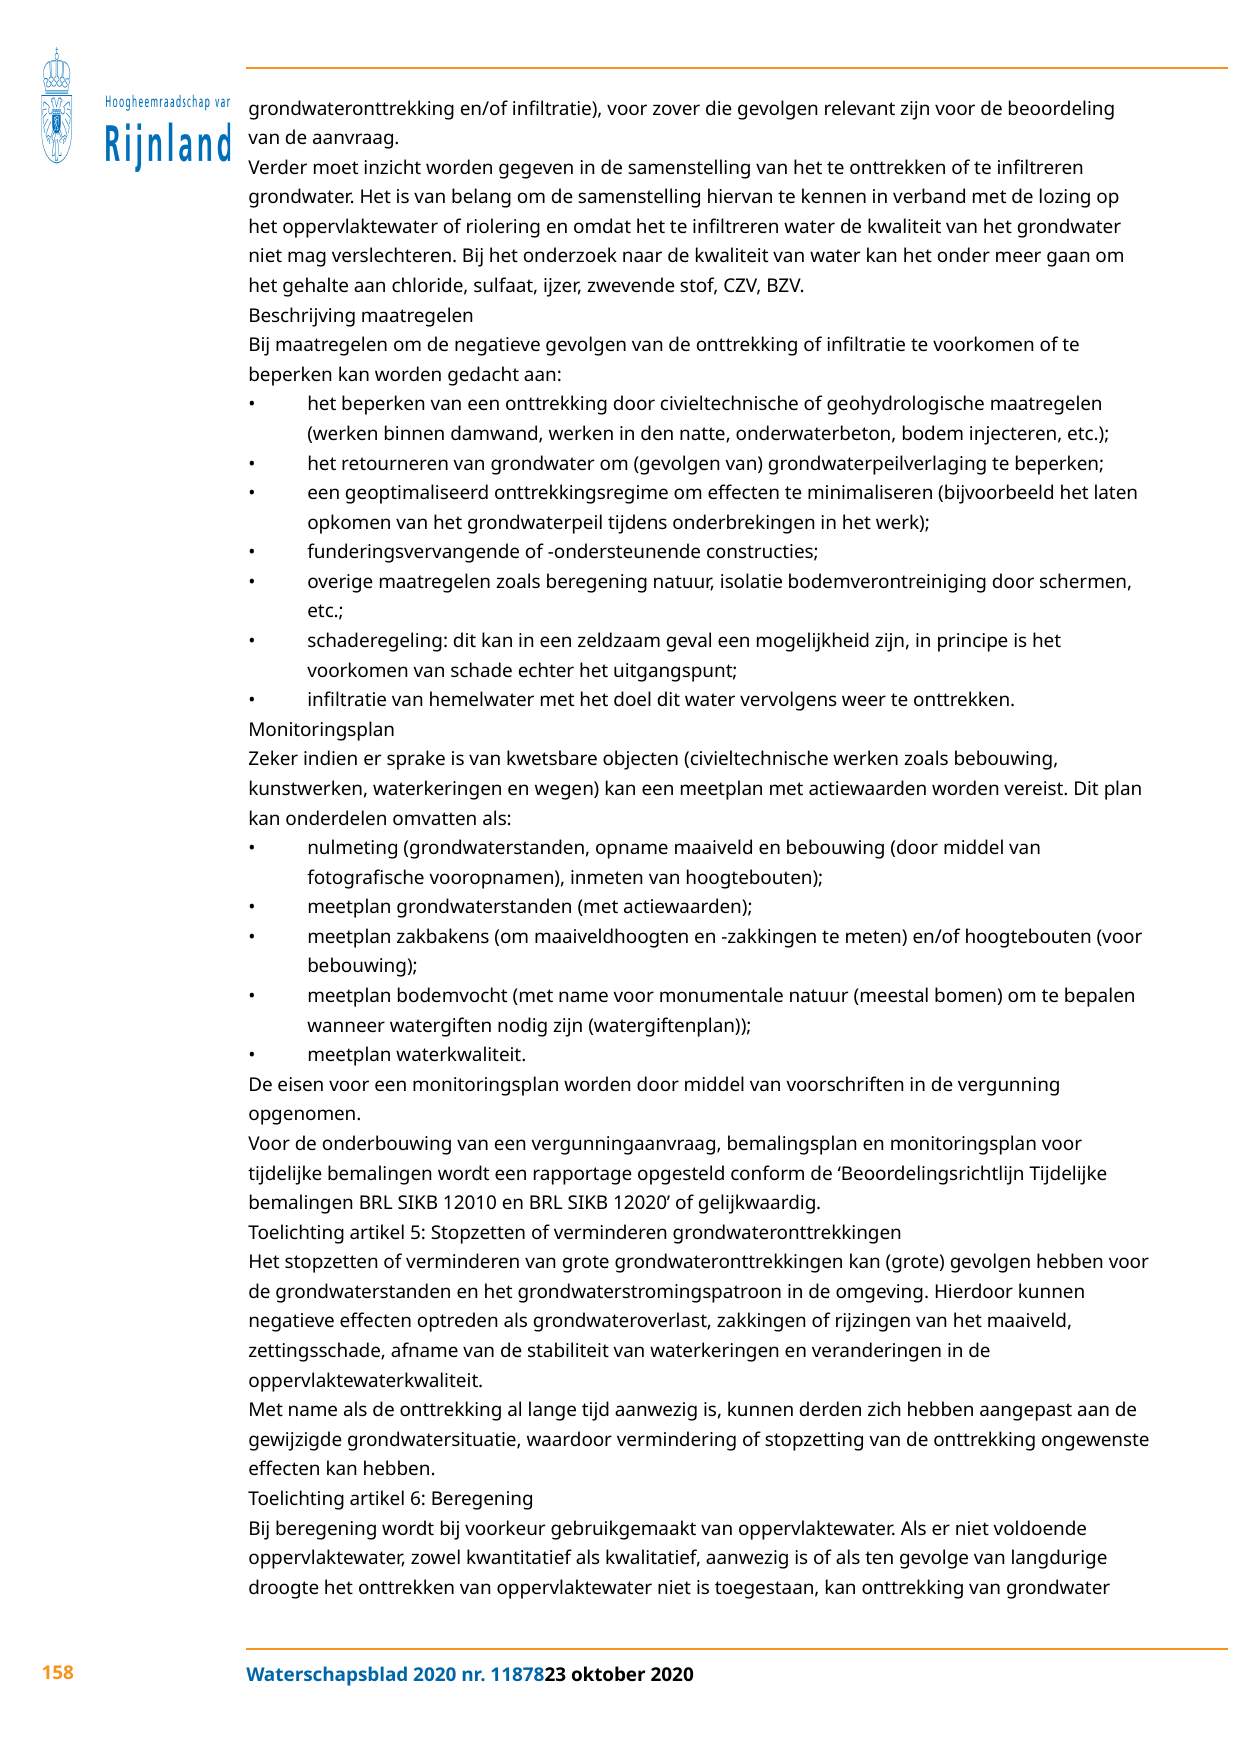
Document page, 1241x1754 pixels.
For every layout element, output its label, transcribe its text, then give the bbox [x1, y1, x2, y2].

text Toelichting artikel 5: Stopzetten of verminderen grondwateronttrekkingen [248, 1219, 1152, 1245]
text Beschrijving maatregelen [248, 302, 1152, 328]
text Met name als de onttrekking al lange tijd aanwezig is, kunnen derden zich hebben aangepast aan de gewijzigde grondwatersituatie, waardoor vermindering of stopzetting van de onttrekking ongewenste effecten kan hebben. [248, 1396, 1152, 1481]
picture [41, 47, 231, 172]
list een geoptimaliseerd onttrekkingsregime om effecten te minimaliseren (bijvoorbeeld het laten opkomen van het grondwaterpeil tijdens onderbrekingen in het werk); [248, 479, 1152, 535]
text Zeker indien er sprake is van kwetsbare objecten (civieltechnische werken zoals bebouwing, kunstwerken, waterkeringen en wegen) kan een meetplan met actiewaarden worden vereist. Dit plan kan onderdelen omvatten als: [248, 746, 1152, 831]
list overige maatregelen zoals beregening natuur, isolatie bodemverontreiniging door schermen, etc.; [248, 568, 1152, 623]
text Bij maatregelen om de negatieve gevolgen van de onttrekking of infiltratie te voorkomen of te beperken kan worden gedacht aan: [248, 331, 1152, 387]
list het beperken van een onttrekking door civieltechnische of geohydrologische maatregelen (werken binnen damwand, werken in den natte, onderwaterbeton, bodem injecteren, etc.); [248, 391, 1152, 446]
text Monitoringsplan [248, 716, 1152, 742]
text Voor de onderbouwing van een vergunningaanvraag, bemalingsplan en monitoringsplan voor tijdelijke bemalingen wordt een rapportage opgesteld conform de ‘Beoordelingsrichtlijn Tijdelijke bemalingen BRL SIKB 12010 en BRL SIKB 12020’ of gelijkwaardig. [248, 1130, 1152, 1215]
text grondwateronttrekking en/of infiltratie), voor zover die gevolgen relevant zijn voor de beoordeling van de aanvraag. [248, 95, 1152, 150]
text Bij beregening wordt bij voorkeur gebruikgemaakt van oppervlaktewater. Als er niet voldoende oppervlaktewater, zowel kwantitatief als kwalitatief, aanwezig is of als ten gevolge van langdurige droogte het onttrekken van oppervlaktewater niet is toegestaan, kan onttrekking van grondwater [248, 1515, 1152, 1600]
list schaderegeling: dit kan in een zeldzaam geval een mogelijkheid zijn, in principe is het voorkomen van schade echter het uitgangspunt; [248, 627, 1152, 683]
list meetplan bodemvocht (met name voor monumentale natuur (meestal bomen) om te bepalen wanneer watergiften nodig zijn (watergiftenplan)); [248, 982, 1152, 1038]
list nulmeting (grondwaterstanden, opname maaiveld en bebouwing (door middel van fotografische vooropnamen), inmeten van hoogtebouten); [248, 834, 1152, 890]
list meetplan grondwaterstanden (met actiewaarden); [248, 893, 1152, 919]
text Het stopzetten of verminderen van grote grondwateronttrekkingen kan (grote) gevolgen hebben voor de grondwaterstanden en het grondwaterstromingspatroon in de omgeving. Hierdoor kunnen negatieve effecten optreden als grondwateroverlast, zakkingen of rijzingen van het maaiveld, zettingsschade, afname van de stabiliteit van waterkeringen en veranderingen in de oppervlaktewaterkwaliteit. [248, 1248, 1152, 1393]
text De eisen voor een monitoringsplan worden door middel van voorschriften in de vergunning opgenomen. [248, 1071, 1152, 1126]
list meetplan waterkwaliteit. [248, 1041, 1152, 1067]
list infiltratie van hemelwater met het doel dit water vervolgens weer te onttrekken. [248, 686, 1152, 712]
list het retourneren van grondwater om (gevolgen van) grondwaterpeilverlaging te beperken; [248, 450, 1152, 476]
text Toelichting artikel 6: Beregening [248, 1485, 1152, 1511]
text Verder moet inzicht worden gegeven in de samenstelling van het te onttrekken of te infiltreren grondwater. Het is van belang om de samenstelling hiervan te kennen in verband met de lozing op het oppervlaktewater of riolering en omdat het te infiltreren water de kwaliteit van het grondwater niet mag verslechteren. Bij het onderzoek naar de kwaliteit van water kan het onder meer gaan om het gehalte aan chloride, sulfaat, ijzer, zwevende stof, CZV, BZV. [248, 154, 1152, 298]
list funderingsvervangende of -ondersteunende constructies; [248, 538, 1152, 564]
list meetplan zakbakens (om maaiveldhoogten en -zakkingen te meten) en/of hoogtebouten (voor bebouwing); [248, 923, 1152, 978]
